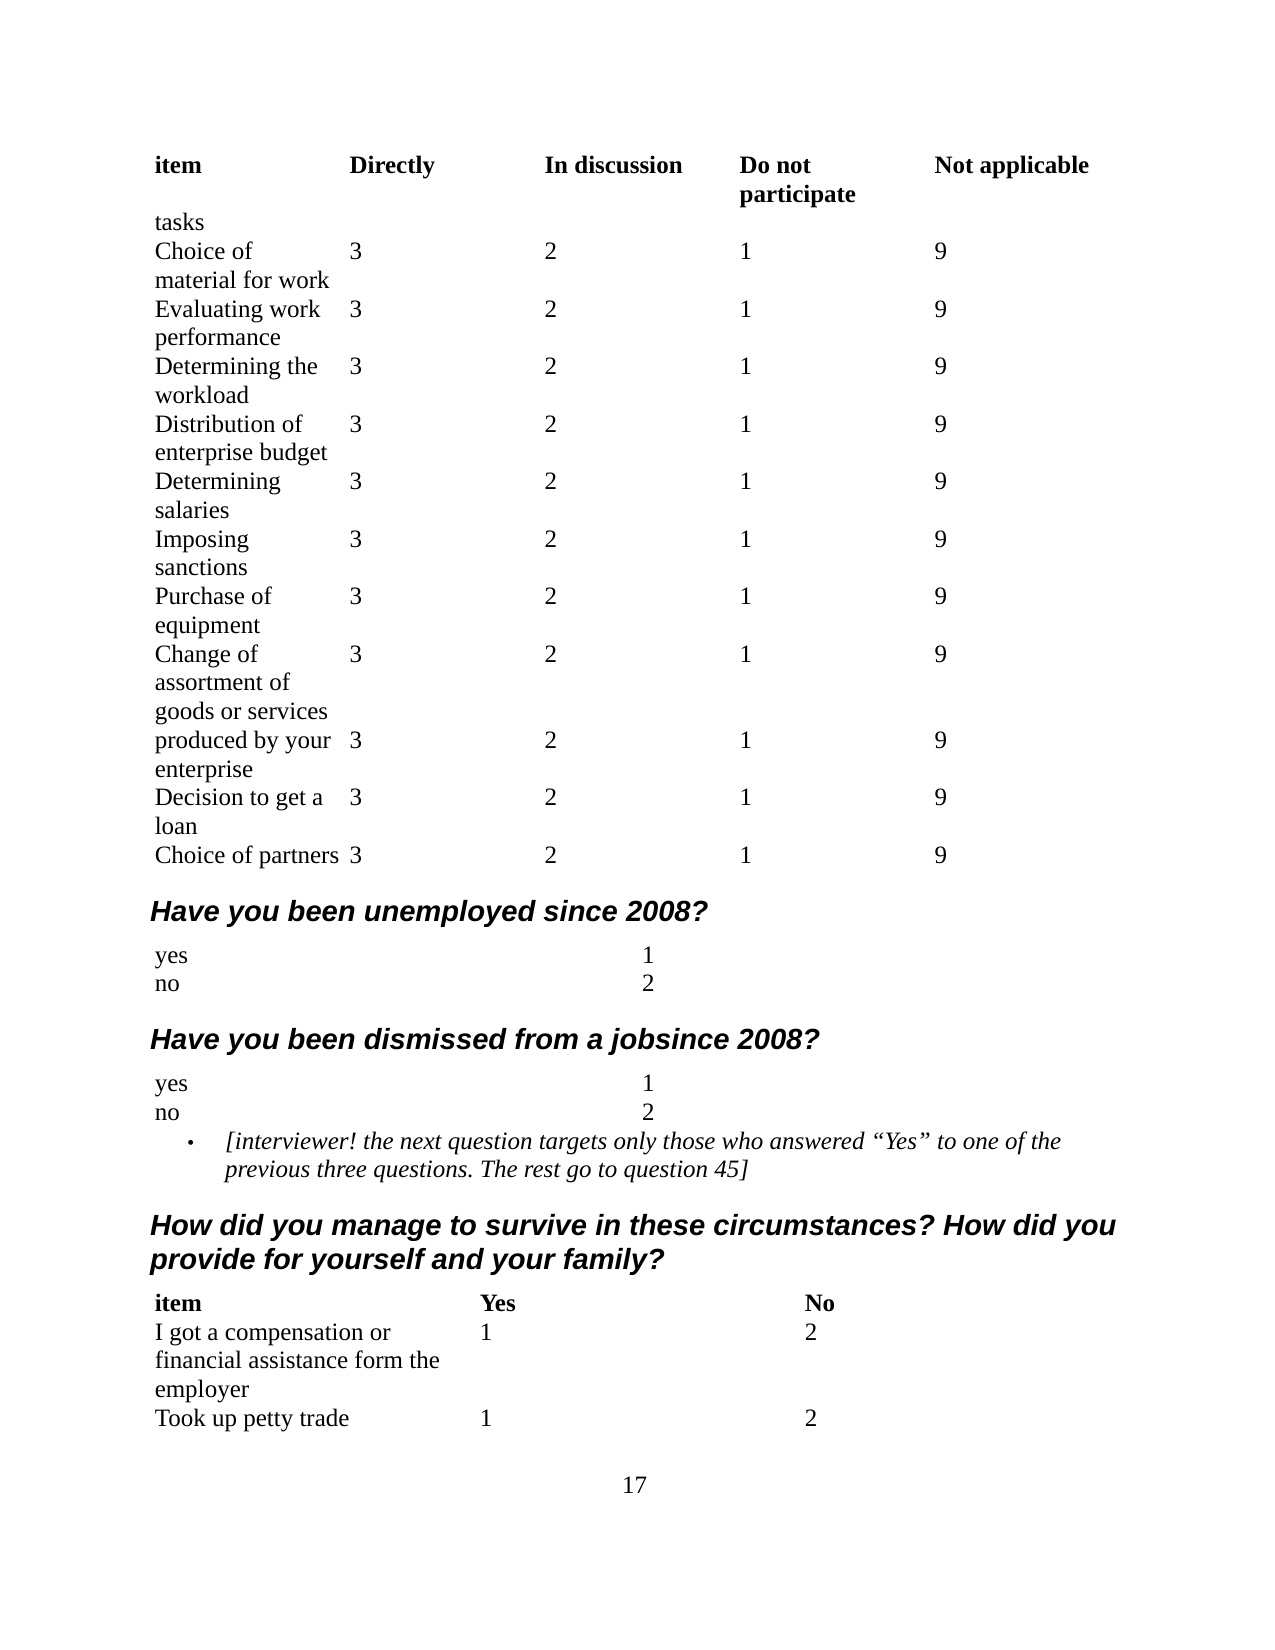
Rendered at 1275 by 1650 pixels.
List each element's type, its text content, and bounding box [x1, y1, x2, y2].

table_cell 2 [638, 969, 1125, 997]
table_cell tasks [150, 208, 345, 236]
table_cell Choice of material for work [150, 236, 345, 294]
table_cell 1 [735, 639, 930, 725]
table_cell 1 [735, 524, 930, 581]
table_cell 3 [345, 236, 540, 294]
table_cell 2 [540, 581, 735, 639]
table_cell 2 [540, 236, 735, 294]
table_cell Decision to get a loan [150, 783, 345, 840]
table_cell Determining the workload [150, 351, 345, 409]
table_cell 2 [540, 639, 735, 725]
table_cell 9 [930, 524, 1125, 581]
table_cell 1 [735, 466, 930, 524]
table_cell [345, 208, 540, 236]
table_cell 1 [735, 783, 930, 840]
table_cell 1 [735, 409, 930, 466]
table_cell [735, 208, 930, 236]
table_cell Took up petty trade [150, 1403, 475, 1432]
table_cell 3 [345, 840, 540, 869]
table_cell no [150, 1097, 637, 1126]
subtitle Have you been unemployed since 2008? [150, 894, 1125, 927]
table_header yes [150, 940, 637, 968]
table_cell 1 [475, 1403, 800, 1432]
table_cell 2 [540, 466, 735, 524]
table_header In discussion [540, 150, 735, 207]
table_cell Imposing sanctions [150, 524, 345, 581]
table_cell 9 [930, 409, 1125, 466]
table_cell 2 [540, 294, 735, 351]
table_cell 1 [735, 725, 930, 782]
table_cell 1 [735, 236, 930, 294]
table_cell Distribution of enterprise budget [150, 409, 345, 466]
table_cell 3 [345, 466, 540, 524]
table_cell 1 [735, 351, 930, 409]
table_cell Evaluating work performance [150, 294, 345, 351]
table_cell 3 [345, 783, 540, 840]
table_cell 9 [930, 581, 1125, 639]
table_header Yes [475, 1288, 800, 1317]
table_cell 9 [930, 294, 1125, 351]
table_cell 2 [800, 1317, 1125, 1403]
table_cell 2 [540, 725, 735, 782]
table_cell 9 [930, 725, 1125, 782]
table_header No [800, 1288, 1125, 1317]
subtitle Have you been dismissed from a jobsince 2008? [150, 1022, 1125, 1056]
table_cell Change of assortment of goods or services [150, 639, 345, 725]
table_cell [540, 208, 735, 236]
table_cell 2 [540, 409, 735, 466]
table_header yes [150, 1068, 637, 1097]
table_cell 1 [735, 581, 930, 639]
table_header item [150, 150, 345, 207]
table_cell 1 [735, 294, 930, 351]
subtitle How did you manage to survive in these circumstances? How did you provide for yourself and your family? [150, 1208, 1125, 1275]
table_cell 3 [345, 639, 540, 725]
table_cell 2 [540, 783, 735, 840]
table_cell 3 [345, 294, 540, 351]
table_cell 9 [930, 351, 1125, 409]
table_cell 2 [800, 1403, 1125, 1432]
table_header Do not participate [735, 150, 930, 207]
table_cell 3 [345, 524, 540, 581]
table_cell 2 [540, 840, 735, 869]
table_cell 9 [930, 840, 1125, 869]
list [interviewer! the next question targets only those who answered “Yes” to one of the previous three questions. The rest go to question 45] [187, 1126, 1125, 1183]
table_cell 1 [735, 840, 930, 869]
table_cell Determining salaries [150, 466, 345, 524]
table_header Not applicable [930, 150, 1125, 207]
table_cell 2 [540, 524, 735, 581]
table_cell 9 [930, 466, 1125, 524]
table_cell 9 [930, 639, 1125, 725]
table_cell produced by your enterprise [150, 725, 345, 782]
table_cell 2 [638, 1097, 1125, 1126]
table_cell 3 [345, 409, 540, 466]
table_header Directly [345, 150, 540, 207]
table_cell 2 [540, 351, 735, 409]
table_cell [930, 208, 1125, 236]
table_cell 3 [345, 725, 540, 782]
table_cell 1 [475, 1317, 800, 1403]
table_header 1 [638, 1068, 1125, 1097]
table_cell 9 [930, 783, 1125, 840]
table_cell 9 [930, 236, 1125, 294]
table_header 1 [638, 940, 1125, 968]
table_cell 3 [345, 581, 540, 639]
table_cell Purchase of equipment [150, 581, 345, 639]
table_header item [150, 1288, 475, 1317]
table_cell no [150, 969, 637, 997]
table_cell Choice of partners [150, 840, 345, 869]
table_cell I got a compensation or financial assistance form the employer [150, 1317, 475, 1403]
table_cell 3 [345, 351, 540, 409]
